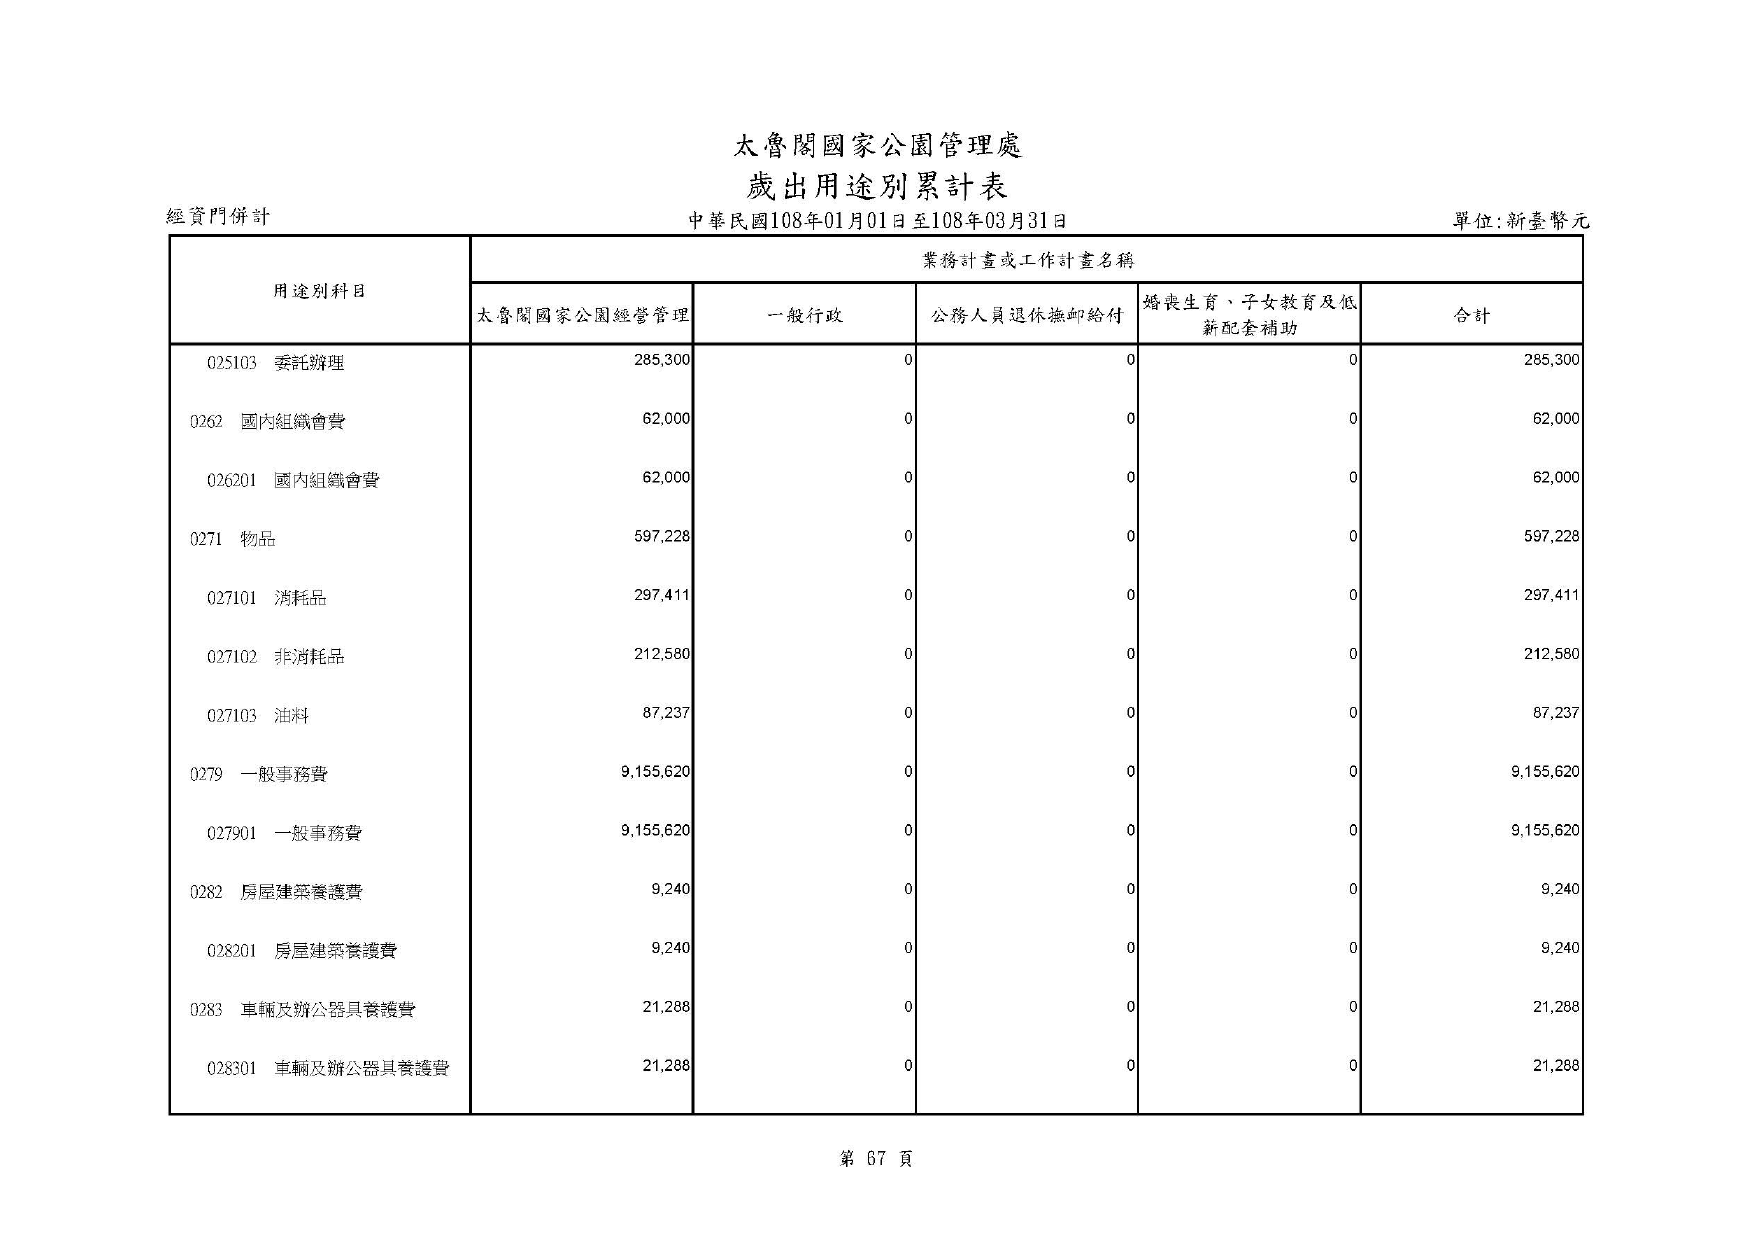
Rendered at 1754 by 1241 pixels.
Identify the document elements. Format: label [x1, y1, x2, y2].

picture [59, 59, 1695, 1216]
